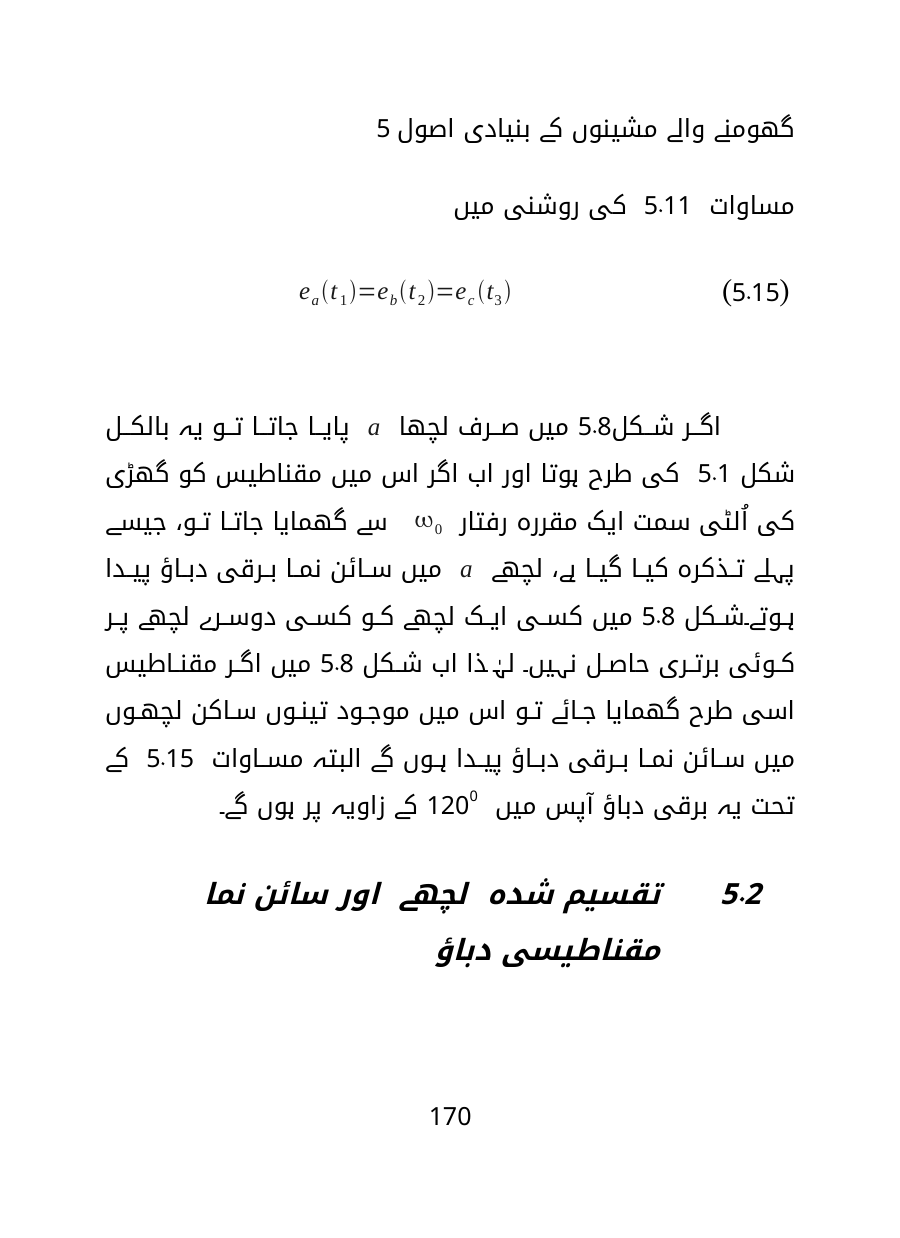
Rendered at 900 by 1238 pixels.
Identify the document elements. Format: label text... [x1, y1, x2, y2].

text مساوات 5.11 کی روشنی میں [105, 182, 795, 230]
subtitle تقسیم شدہ لچھے اور سائن نما مقناطیسی دباؤ [105, 867, 720, 978]
table_header [105, 264, 697, 335]
text اگر شکل5.8 میں صرف لچھاپایا جاتا تو یہ بالکل شکل 5.1 کی طرح ہوتا اور اب اگر اس میں مقناطیس کو گھڑی کی اُلٹی سمت ایک مقررہ رفتار سے گھمایا جاتا تو، جیسے پہلے تذکرہ کیا گیا ہے، لچھےمیں سائن نما برقی دباؤ پیدا ہوتے۔شکل 5.8 میں کسی ایک لچھے کو کسی دوسرے لچھے پر کوئی برتری حاصل نہیں۔ لہٰذا اب شکل 5.8 میں اگر مقناطیس اسی طرح گھمایا جائے تو اس میں موجود تینوں ساکن لچھوں میں سائن نما برقی دباؤ پیدا ہوں گے البتہ مساوات 5.15 کے تحت یہ برقی دباؤ آپس میں 1200 کے زاویہ پر ہوں گے۔ [105, 403, 795, 830]
table_header (5.15) [697, 264, 795, 335]
